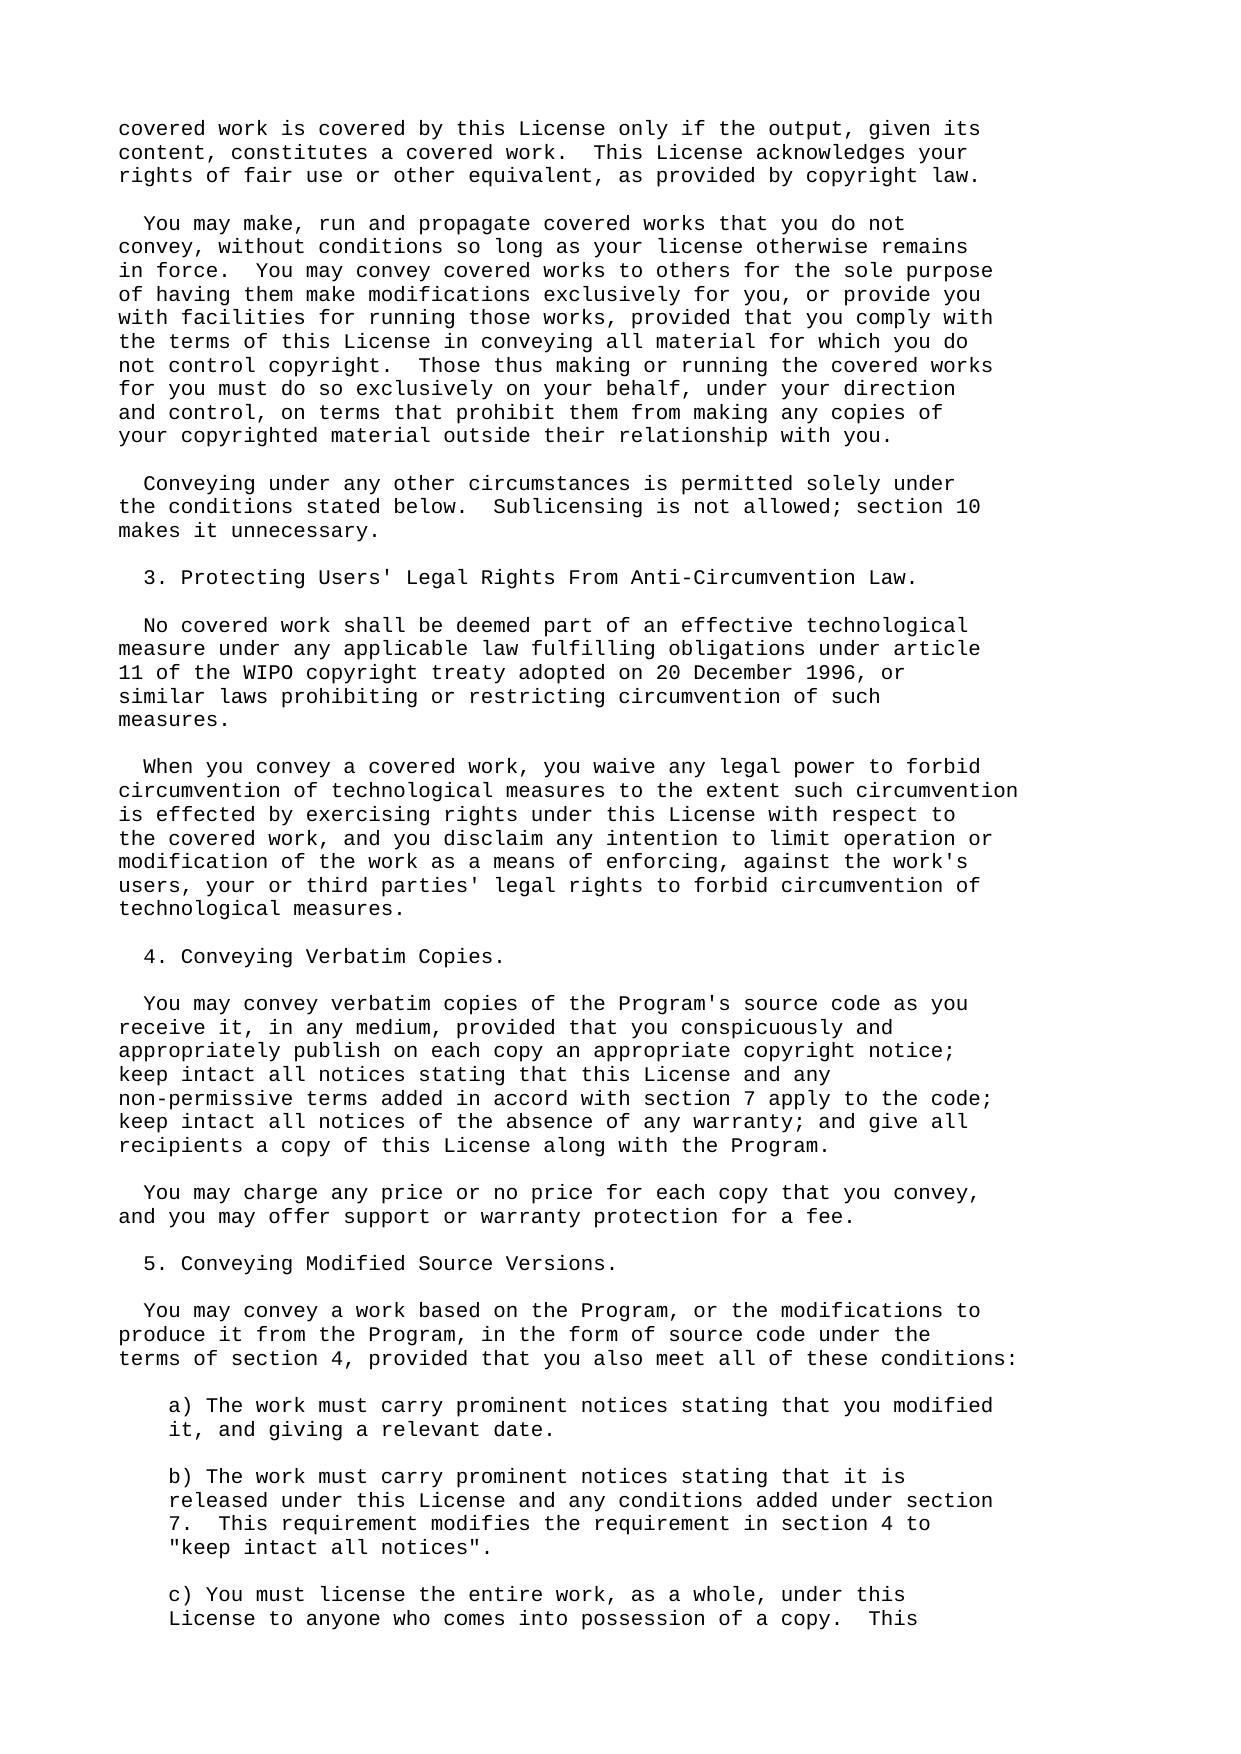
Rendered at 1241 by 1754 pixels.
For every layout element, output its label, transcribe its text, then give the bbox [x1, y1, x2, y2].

text it, and giving a relevant date. [118, 1419, 1122, 1442]
text technological measures. [118, 898, 1122, 922]
text appropriately publish on each copy an appropriate copyright notice; [118, 1040, 1122, 1064]
text 4. Conveying Verbatim Copies. [118, 946, 1122, 969]
text 3. Protecting Users' Legal Rights From Anti-Circumvention Law. [118, 567, 1122, 591]
text "keep intact all notices". [118, 1537, 1122, 1561]
text 5. Conveying Modified Source Versions. [118, 1253, 1122, 1277]
text When you convey a covered work, you waive any legal power to forbid [118, 757, 1122, 780]
text a) The work must carry prominent notices stating that you modified [118, 1395, 1122, 1419]
text keep intact all notices of the absence of any warranty; and give all [118, 1111, 1122, 1135]
text the terms of this License in conveying all material for which you do [118, 331, 1122, 354]
text Conveying under any other circumstances is permitted solely under [118, 473, 1122, 496]
text and you may offer support or warranty protection for a fee. [118, 1206, 1122, 1229]
text users, your or third parties' legal rights to forbid circumvention of [118, 875, 1122, 898]
text for you must do so exclusively on your behalf, under your direction [118, 378, 1122, 402]
text convey, without conditions so long as your license otherwise remains [118, 236, 1122, 260]
text released under this License and any conditions added under section [118, 1489, 1122, 1513]
text is effected by exercising rights under this License with respect to [118, 804, 1122, 827]
text keep intact all notices stating that this License and any [118, 1064, 1122, 1088]
text c) You must license the entire work, as a whole, under this [118, 1584, 1122, 1608]
text rights of fair use or other equivalent, as provided by copyright law. [118, 165, 1122, 189]
text and control, on terms that prohibit them from making any copies of [118, 402, 1122, 426]
text the covered work, and you disclaim any intention to limit operation or [118, 827, 1122, 851]
text your copyrighted material outside their relationship with you. [118, 426, 1122, 449]
text non-permissive terms added in accord with section 7 apply to the code; [118, 1088, 1122, 1111]
text recipients a copy of this License along with the Program. [118, 1135, 1122, 1158]
text modification of the work as a means of enforcing, against the work's [118, 851, 1122, 875]
text receive it, in any medium, provided that you conspicuously and [118, 1017, 1122, 1040]
text the conditions stated below. Sublicensing is not allowed; section 10 [118, 496, 1122, 520]
text No covered work shall be deemed part of an effective technological [118, 615, 1122, 638]
text terms of section 4, provided that you also meet all of these conditions: [118, 1348, 1122, 1371]
text of having them make modifications exclusively for you, or provide you [118, 284, 1122, 307]
text You may convey a work based on the Program, or the modifications to [118, 1300, 1122, 1324]
text License to anyone who comes into possession of a copy. This [118, 1608, 1122, 1631]
text not control copyright. Those thus making or running the covered works [118, 354, 1122, 378]
text b) The work must carry prominent notices stating that it is [118, 1466, 1122, 1489]
text You may charge any price or no price for each copy that you convey, [118, 1182, 1122, 1206]
text in force. You may convey covered works to others for the sole purpose [118, 260, 1122, 284]
text measure under any applicable law fulfilling obligations under article [118, 638, 1122, 662]
text 7. This requirement modifies the requirement in section 4 to [118, 1513, 1122, 1537]
text makes it unnecessary. [118, 520, 1122, 544]
text with facilities for running those works, provided that you comply with [118, 307, 1122, 331]
text You may convey verbatim copies of the Program's source code as you [118, 993, 1122, 1017]
text circumvention of technological measures to the extent such circumvention [118, 780, 1122, 804]
text You may make, run and propagate covered works that you do not [118, 213, 1122, 236]
text covered work is covered by this License only if the output, given its [118, 118, 1122, 142]
text similar laws prohibiting or restricting circumvention of such [118, 686, 1122, 709]
text content, constitutes a covered work. This License acknowledges your [118, 142, 1122, 165]
text produce it from the Program, in the form of source code under the [118, 1324, 1122, 1348]
text 11 of the WIPO copyright treaty adopted on 20 December 1996, or [118, 662, 1122, 686]
text measures. [118, 709, 1122, 733]
